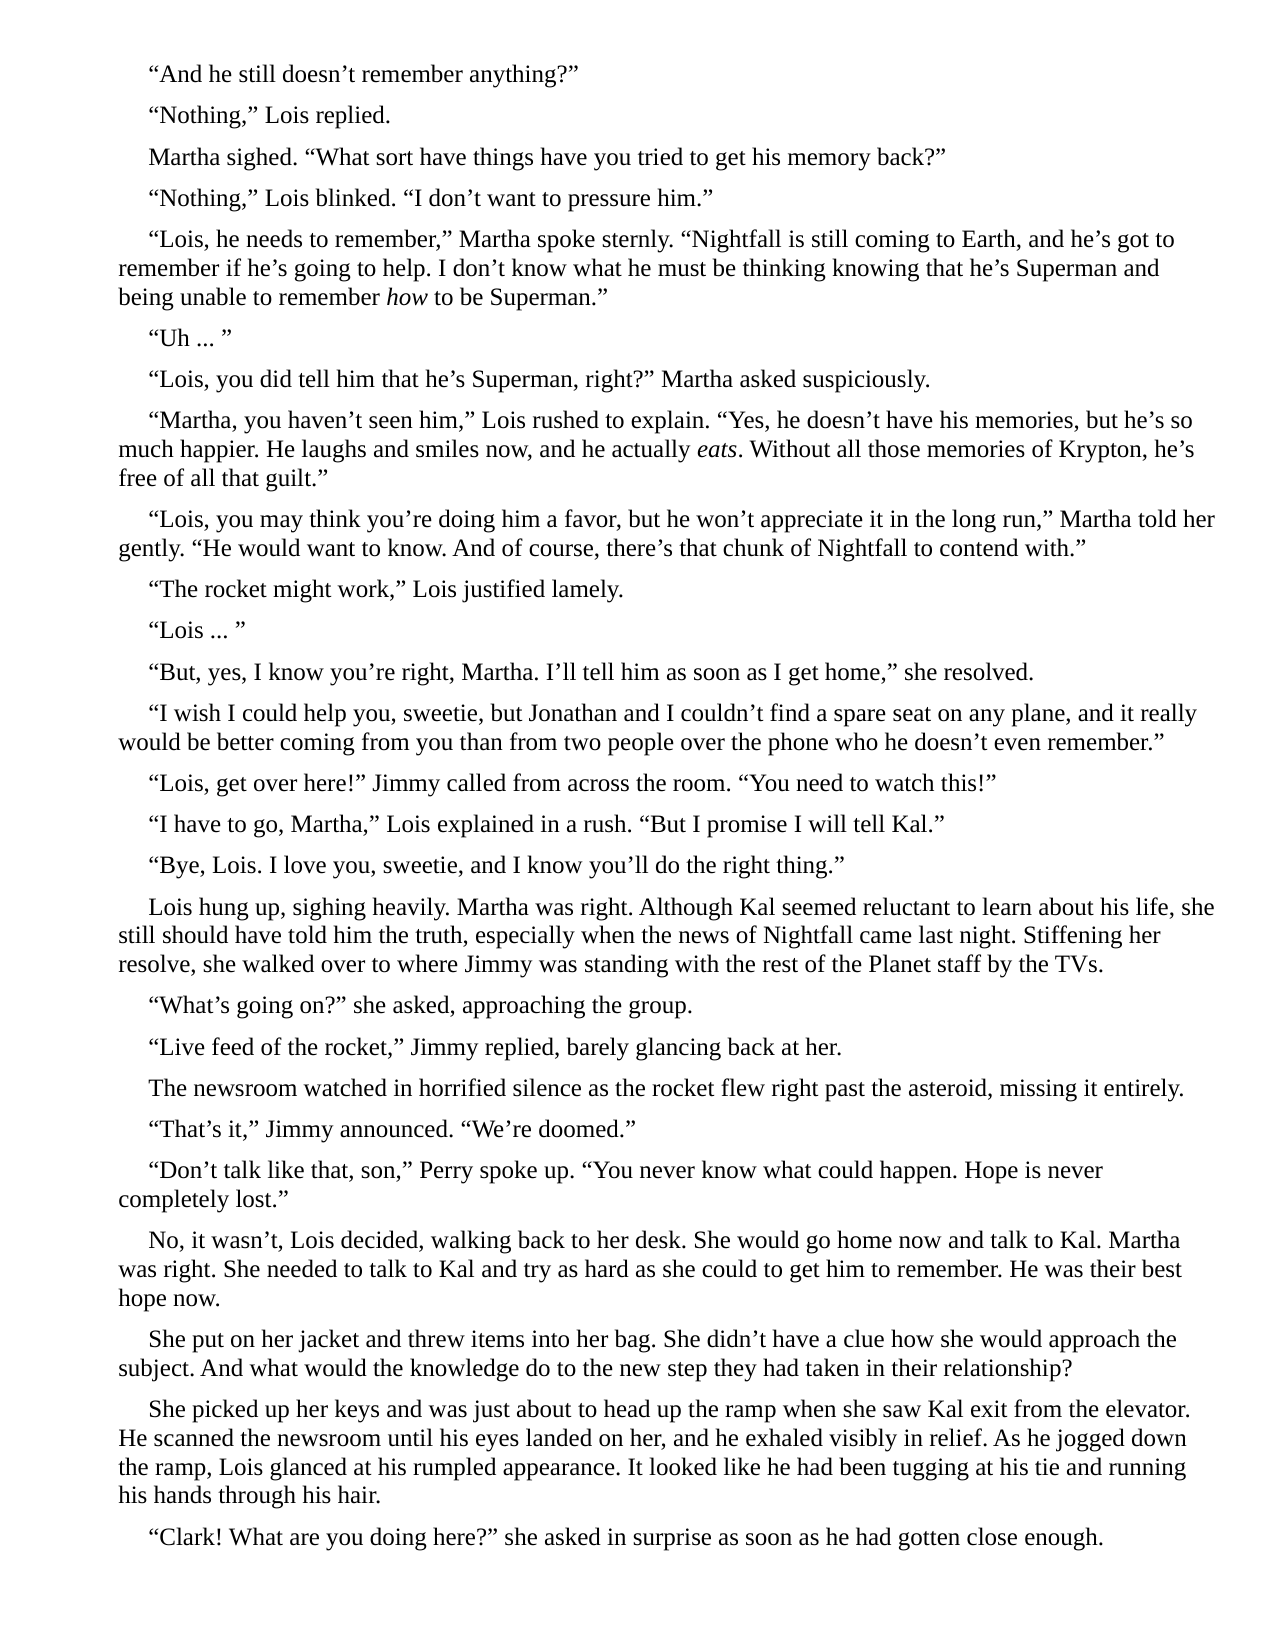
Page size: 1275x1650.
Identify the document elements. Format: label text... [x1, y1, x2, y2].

text She picked up her keys and was just about to head up the ramp when she saw Kal exit from the elevator. He scanned the newsroom until his eyes landed on her, and he exhaled visibly in relief. As he jogged down the ramp, Lois glanced at his rumpled appearance. It looked like he had been tugging at his tie and running his hands through his hair. [118, 1394, 1216, 1509]
text “I wish I could help you, sweetie, but Jonathan and I couldn’t find a spare seat on any plane, and it really would be better coming from you than from two people over the phone who he doesn’t even remember.” [118, 698, 1216, 755]
text “Lois, you did tell him that he’s Superman, right?” Martha asked suspiciously. [118, 364, 1216, 393]
text The newsroom watched in horrified silence as the rocket flew right past the asteroid, missing it entirely. [118, 1073, 1216, 1102]
text “What’s going on?” she asked, approaching the group. [118, 990, 1216, 1019]
text “But, yes, I know you’re right, Martha. I’ll tell him as soon as I get home,” she resolved. [118, 657, 1216, 685]
text “Bye, Lois. I love you, sweetie, and I know you’ll do the right thing.” [118, 850, 1216, 879]
text “Lois, he needs to remember,” Martha spoke sternly. “Nightfall is still coming to Earth, and he’s got to remember if he’s going to help. I don’t know what he must be thinking knowing that he’s Superman and being unable to remember how to be Superman.” [118, 224, 1216, 310]
text “Nothing,” Lois blinked. “I don’t want to pressure him.” [118, 183, 1216, 212]
text “Uh ... ” [118, 323, 1216, 352]
text “Nothing,” Lois replied. [118, 100, 1216, 129]
text “Martha, you haven’t seen him,” Lois rushed to explain. “Yes, he doesn’t have his memories, but he’s so much happier. He laughs and smiles now, and he actually eats. Without all those memories of Krypton, he’s free of all that guilt.” [118, 405, 1216, 492]
text “I have to go, Martha,” Lois explained in a rush. “But I promise I will tell Kal.” [118, 809, 1216, 838]
text “Lois ... ” [118, 615, 1216, 644]
text Lois hung up, sighing heavily. Martha was right. Although Kal seemed reluctant to learn about his life, she still should have told him the truth, especially when the news of Nightfall came last night. Stiffening her resolve, she walked over to where Jimmy was standing with the rest of the Planet staff by the TVs. [118, 892, 1216, 978]
text “The rocket might work,” Lois justified lamely. [118, 574, 1216, 603]
text “And he still doesn’t remember anything?” [118, 59, 1216, 88]
text “Don’t talk like that, son,” Perry spoke up. “You never know what could happen. Hope is never completely lost.” [118, 1155, 1216, 1213]
text “That’s it,” Jimmy announced. “We’re doomed.” [118, 1114, 1216, 1143]
text “Clark! What are you doing here?” she asked in surprise as soon as he had gotten close enough. [118, 1522, 1216, 1550]
text She put on her jacket and threw items into her bag. She didn’t have a clue how she would approach the subject. And what would the knowledge do to the new step they had taken in their relationship? [118, 1324, 1216, 1382]
text Martha sighed. “What sort have things have you tried to get his memory back?” [118, 142, 1216, 170]
text No, it wasn’t, Lois decided, walking back to her desk. She would go home now and talk to Kal. Martha was right. She needed to talk to Kal and try as hard as she could to get him to remember. He was their best hope now. [118, 1225, 1216, 1312]
text “Live feed of the rocket,” Jimmy replied, barely glancing back at her. [118, 1032, 1216, 1060]
text “Lois, get over here!” Jimmy called from across the room. “You need to watch this!” [118, 768, 1216, 797]
text “Lois, you may think you’re doing him a favor, but he won’t appreciate it in the long run,” Martha told her gently. “He would want to know. And of course, there’s that chunk of Nightfall to contend with.” [118, 504, 1216, 562]
